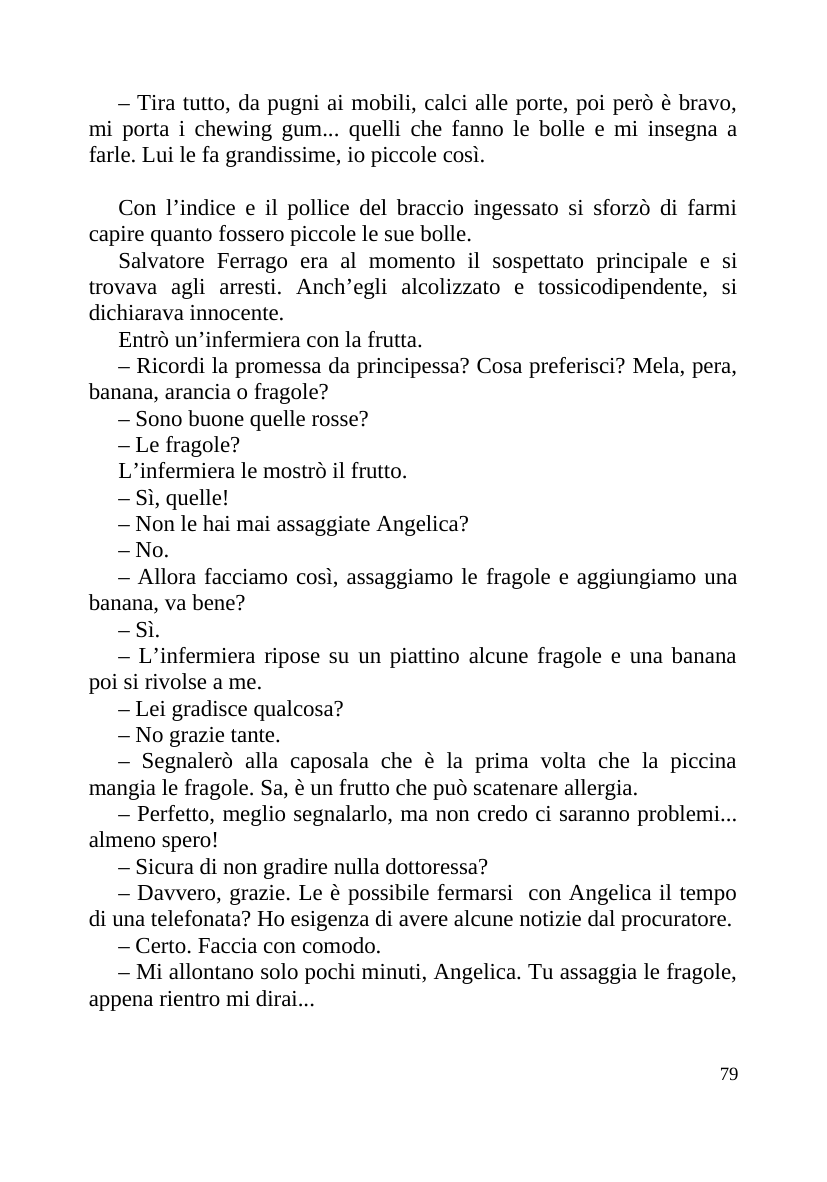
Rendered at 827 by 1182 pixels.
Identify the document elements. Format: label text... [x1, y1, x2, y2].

text – No grazie tante. [88, 721, 738, 747]
text – Non le hai mai assaggiate Angelica? [88, 510, 738, 537]
text – Perfetto, meglio segnalarlo, ma non credo ci saranno problemi... almeno spero! [88, 800, 738, 853]
text – Tira tutto, da pugni ai mobili, calci alle porte, poi però è bravo, mi porta i chewing gum... quelli che fanno le bolle e mi insegna a farle. Lui le fa grandissime, io piccole così. [88, 88, 738, 168]
text Entrò un’infermiera con la frutta. [88, 326, 738, 352]
text – Sicura di non gradire nulla dottoressa? [88, 853, 738, 879]
text – Sì, quelle! [88, 484, 738, 510]
text – Le fragole? [88, 431, 738, 457]
text – Allora facciamo così, assaggiamo le fragole e aggiungiamo una banana, va bene? [88, 563, 738, 616]
text – Davvero, grazie. Le è possibile fermarsi con Angelica il tempo di una telefonata? Ho esigenza di avere alcune notizie dal procuratore. [88, 879, 738, 932]
text – Lei gradisce qualcosa? [88, 695, 738, 721]
text – No. [88, 537, 738, 563]
text Con l’indice e il pollice del braccio ingessato si sforzò di farmi capire quanto fossero piccole le sue bolle. [88, 194, 738, 247]
text – Certo. Faccia con comodo. [88, 932, 738, 958]
text – Sì. [88, 616, 738, 642]
text – Segnalerò alla caposala che è la prima volta che la piccina mangia le fragole. Sa, è un frutto che può scatenare allergia. [88, 747, 738, 800]
text – Mi allontano solo pochi minuti, Angelica. Tu assaggia le fragole, appena rientro mi dirai... [88, 958, 738, 1011]
text L’infermiera le mostrò il frutto. [88, 457, 738, 484]
text – Ricordi la promessa da principessa? Cosa preferisci? Mela, pera, banana, arancia o fragole? [88, 352, 738, 405]
text Salvatore Ferrago era al momento il sospettato principale e si trovava agli arresti. Anch’egli alcolizzato e tossicodipendente, si dichiarava innocente. [88, 247, 738, 326]
text – Sono buone quelle rosse? [88, 405, 738, 431]
text – L’infermiera ripose su un piattino alcune fragole e una banana poi si rivolse a me. [88, 642, 738, 695]
